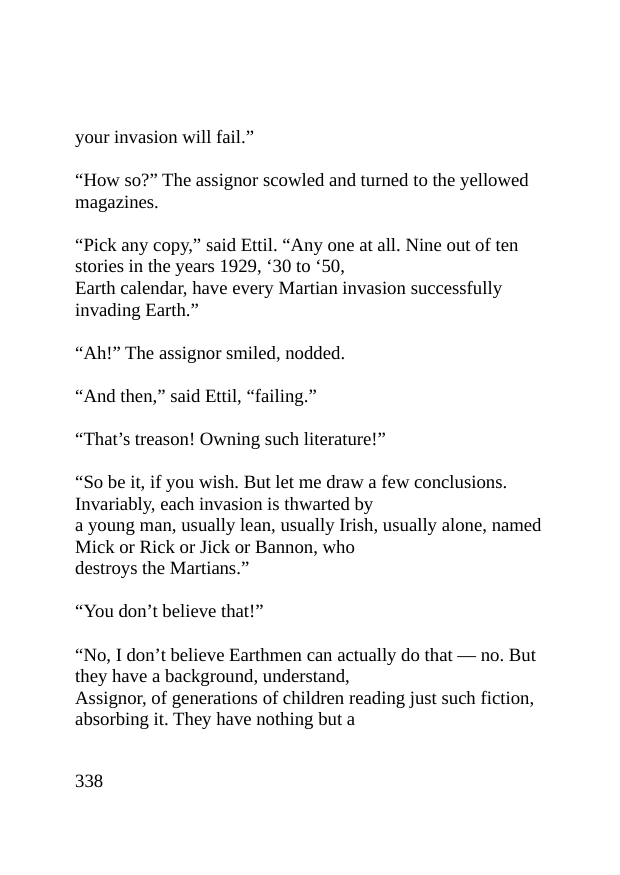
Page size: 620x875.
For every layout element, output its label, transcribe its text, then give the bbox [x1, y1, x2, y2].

text your invasion will fail.” “How so?” The assignor scowled and turned to the yellowed magazines. “Pick any copy,” said Ettil. “Any one at all. Nine out of ten stories in the years 1929, ‘30 to ‘50, Earth calendar, have every Martian invasion successfully invading Earth.” “Ah!” The assignor smiled, nodded. “And then,” said Ettil, “failing.” “That’s treason! Owning such literature!” “So be it, if you wish. But let me draw a few conclusions. Invariably, each invasion is thwarted by a young man, usually lean, usually Irish, usually alone, named Mick or Rick or Jick or Bannon, who destroys the Martians.” “You don’t believe that!” “No, I don’t believe Earthmen can actually do that — no. But they have a background, understand, Assignor, of generations of children reading just such fiction, absorbing it. They have nothing but a [75, 126, 544, 730]
